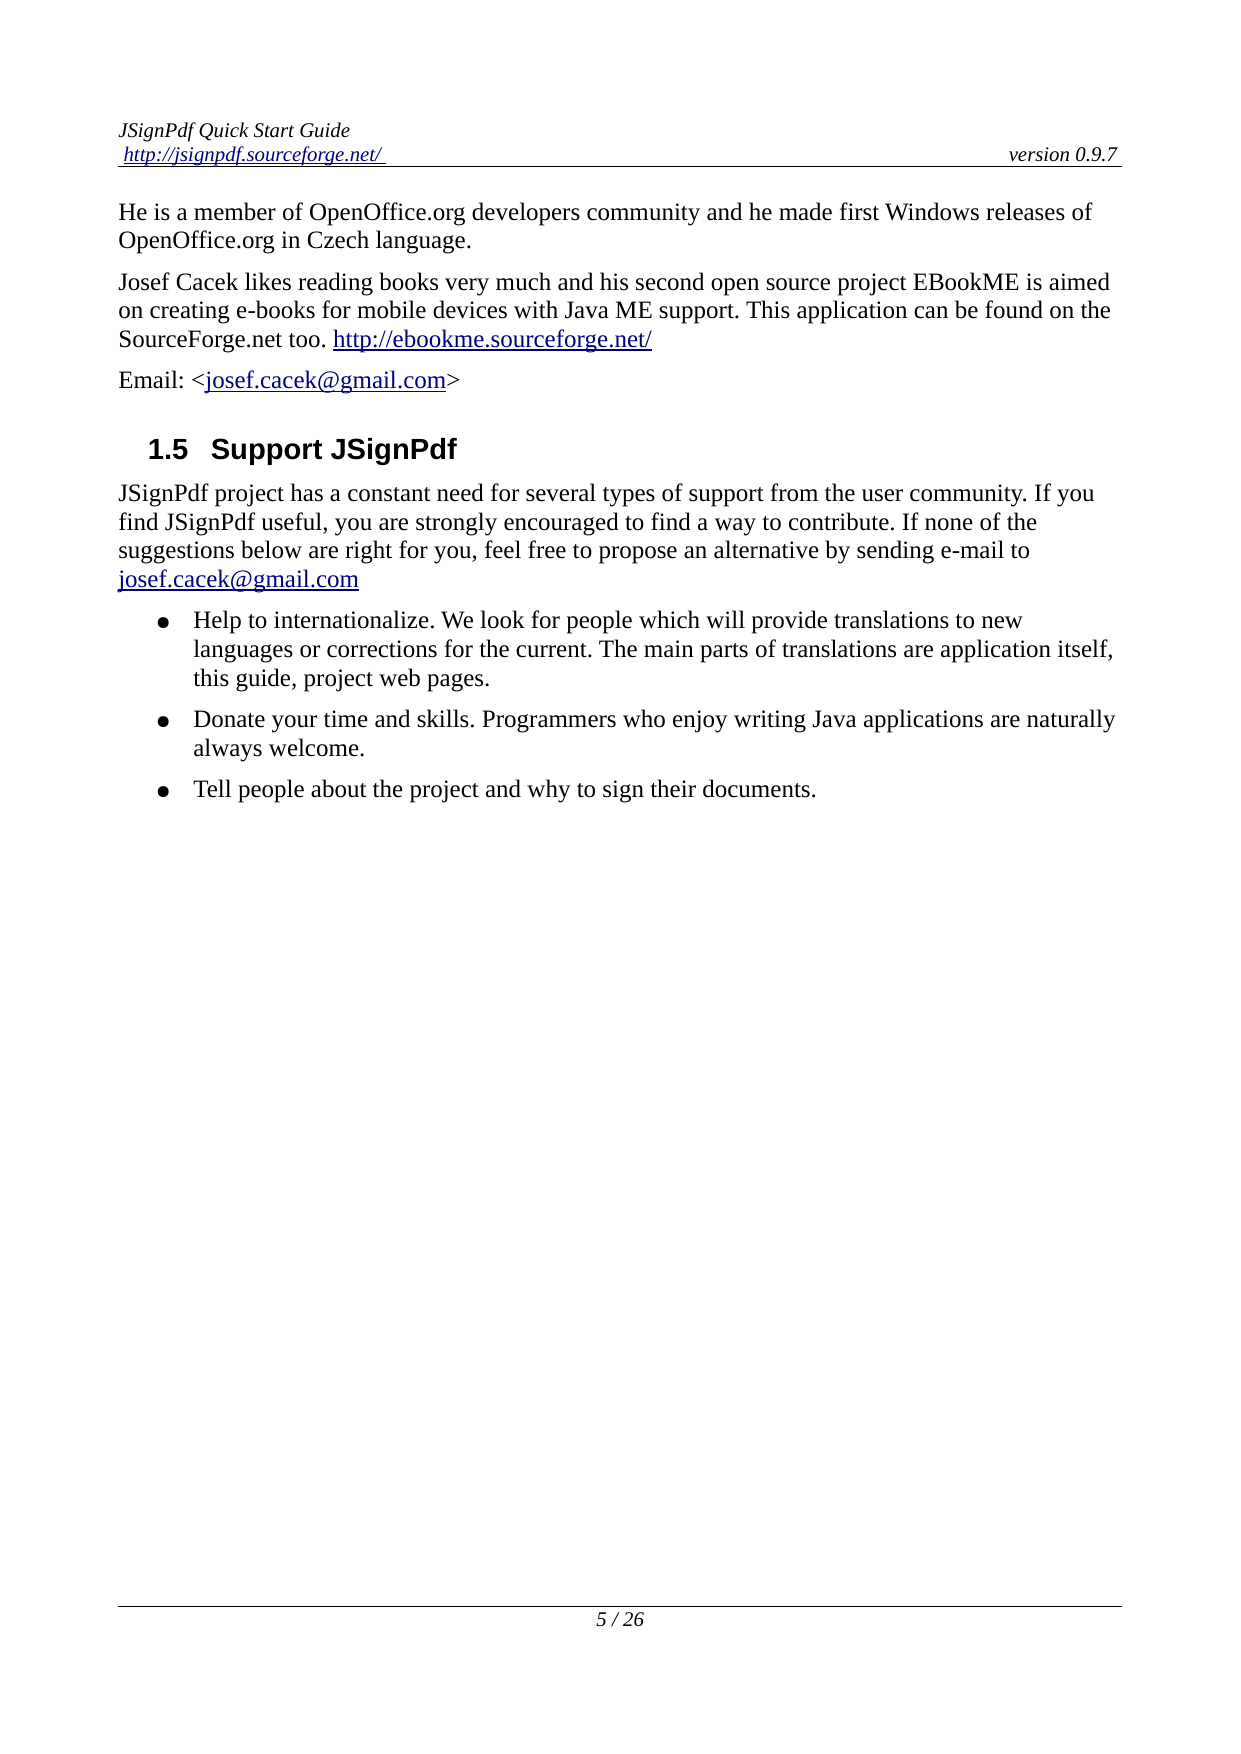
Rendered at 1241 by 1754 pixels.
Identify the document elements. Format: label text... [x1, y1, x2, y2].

text Email: <josef.cacek@gmail.com> [118, 366, 1122, 394]
subtitle Support JSignPdf [148, 432, 1116, 465]
list Help to internationalize. We look for people which will provide translations to new languages or corrections for the current. The main parts of translations are application itself, this guide, project web pages. [156, 605, 1122, 692]
text He is a member of OpenOffice.org developers community and he made first Windows releases of OpenOffice.org in Czech language. [118, 197, 1122, 254]
text JSignPdf project has a constant need for several types of support from the user community. If you find JSignPdf useful, you are strongly encouraged to find a way to contribute. If none of the suggestions below are right for you, feel free to propose an alternative by sending e-mail to josef.cacek@gmail.com [118, 478, 1122, 593]
text Josef Cacek likes reading books very much and his second open source project EBookME is aimed on creating e‑books for mobile devices with Java ME support. This application can be found on the SourceForge.net too. http://ebookme.sourceforge.net/ [118, 267, 1122, 353]
list Donate your time and skills. Programmers who enjoy writing Java applications are naturally always welcome. [156, 704, 1122, 762]
list Tell people about the project and why to sign their documents. [156, 774, 1122, 803]
